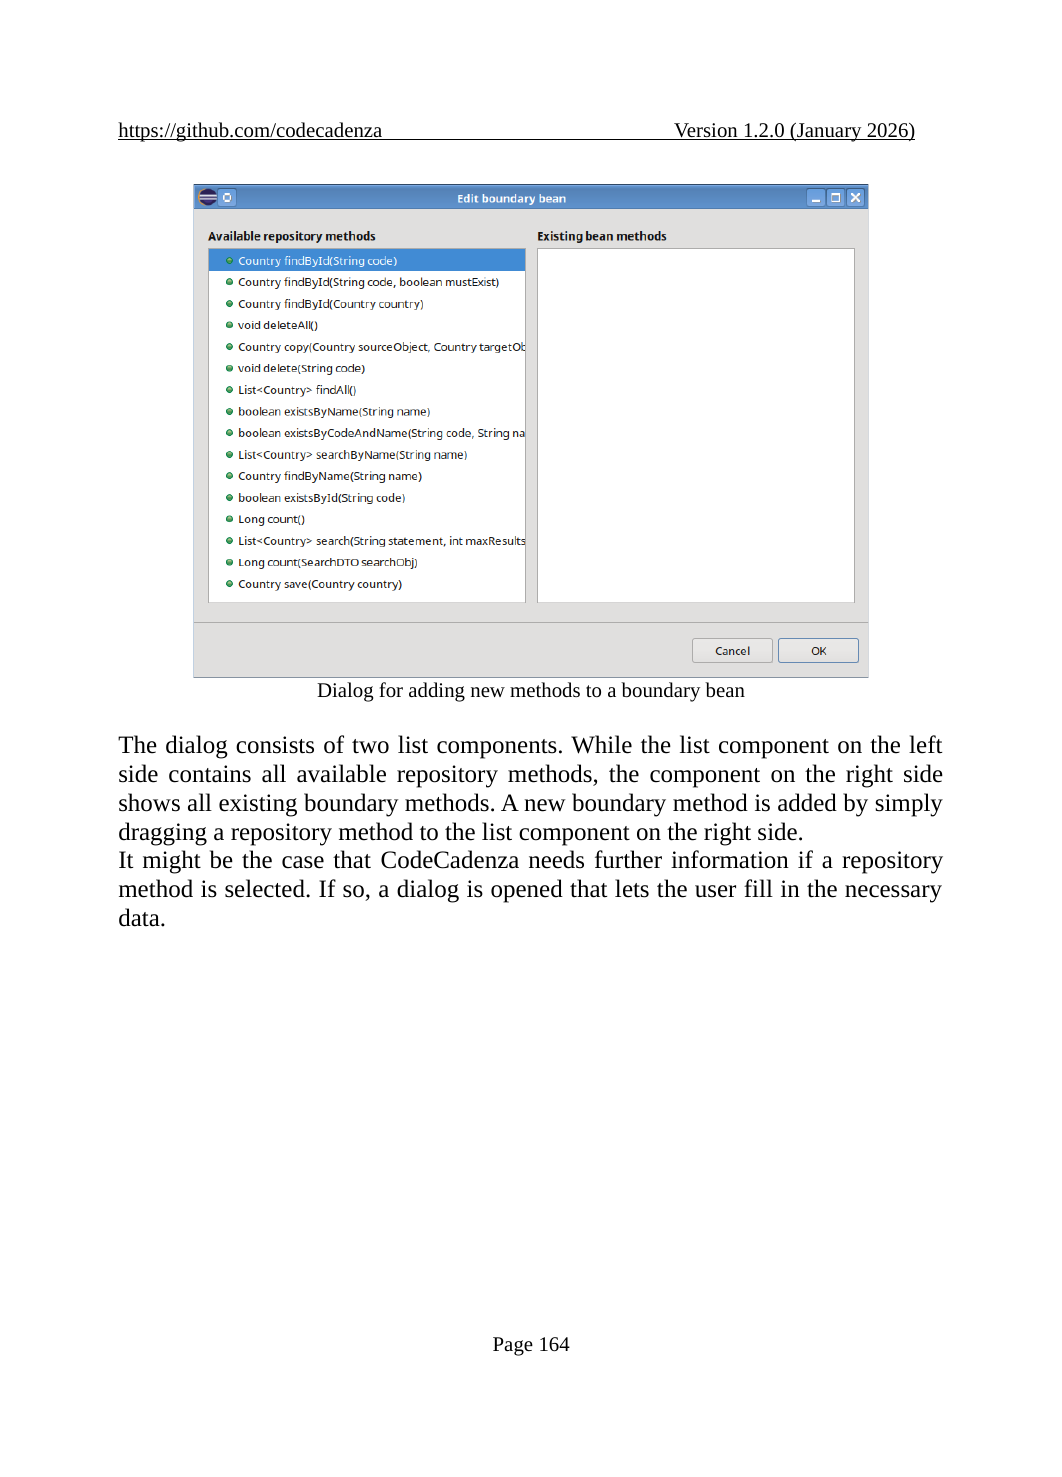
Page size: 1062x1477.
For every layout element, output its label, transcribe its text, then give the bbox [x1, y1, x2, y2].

text It might be the case that CodeCadenza needs further information if a repository method is selected. If so, a dialog is opened that lets the user fill in the necessary data. [118, 846, 944, 932]
text Dialog for adding new methods to a boundary bean [193, 678, 868, 702]
text The dialog consists of two list components. While the list component on the left side contains all available repository methods, the component on the right side shows all existing boundary methods. A new boundary method is added by simply dragging a repository method to the list component on the right side. [118, 731, 944, 846]
picture [193, 184, 869, 678]
